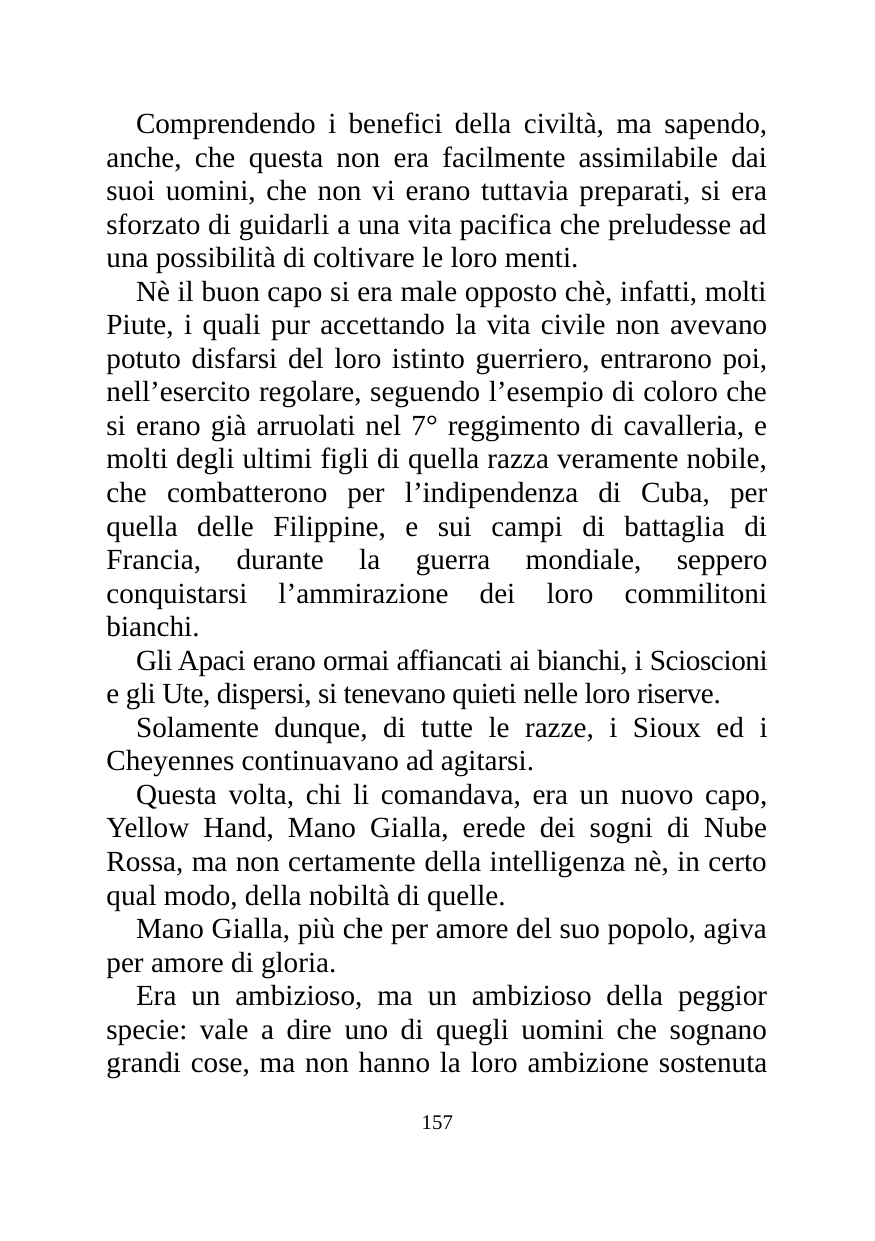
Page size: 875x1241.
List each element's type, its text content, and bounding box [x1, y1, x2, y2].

text Comprendendo i benefici della civiltà, ma sapendo, anche, che questa non era facilmente assimilabile dai suoi uomini, che non vi erano tuttavia preparati, si era sforzato di guidarli a una vita pacifica che preludesse ad una possibilità di coltivare le loro menti. [106, 106, 768, 274]
text Solamente dunque, di tutte le razze, i Sioux ed i Cheyennes continuavano ad agitarsi. [106, 710, 768, 777]
text Gli Apaci erano ormai affiancati ai bianchi, i Scioscioni e gli Ute, dispersi, si tenevano quieti nelle loro riserve. [106, 643, 768, 710]
text Nè il buon capo si era male opposto chè, infatti, molti Piute, i quali pur accettando la vita civile non avevano potuto disfarsi del loro istinto guerriero, entrarono poi, nell’esercito regolare, seguendo l’esempio di coloro che si erano già arruolati nel 7° reggimento di cavalleria, e molti degli ultimi figli di quella razza veramente nobile, che combatterono per l’indipendenza di Cuba, per quella delle Filippine, e sui campi di battaglia di Francia, durante la guerra mondiale, seppero conquistarsi l’ammirazione dei loro commilitoni bianchi. [106, 274, 768, 643]
text Questa volta, chi li comandava, era un nuovo capo, Yellow Hand, Mano Gialla, erede dei sogni di Nube Rossa, ma non certamente della intelligenza nè, in certo qual modo, della nobiltà di quelle. [106, 777, 768, 911]
text Era un ambizioso, ma un ambizioso della peggior specie: vale a dire uno di quegli uomini che sognano grandi cose, ma non hanno la loro ambizione sostenuta [106, 978, 768, 1079]
text Mano Gialla, più che per amore del suo popolo, agiva per amore di gloria. [106, 911, 768, 978]
